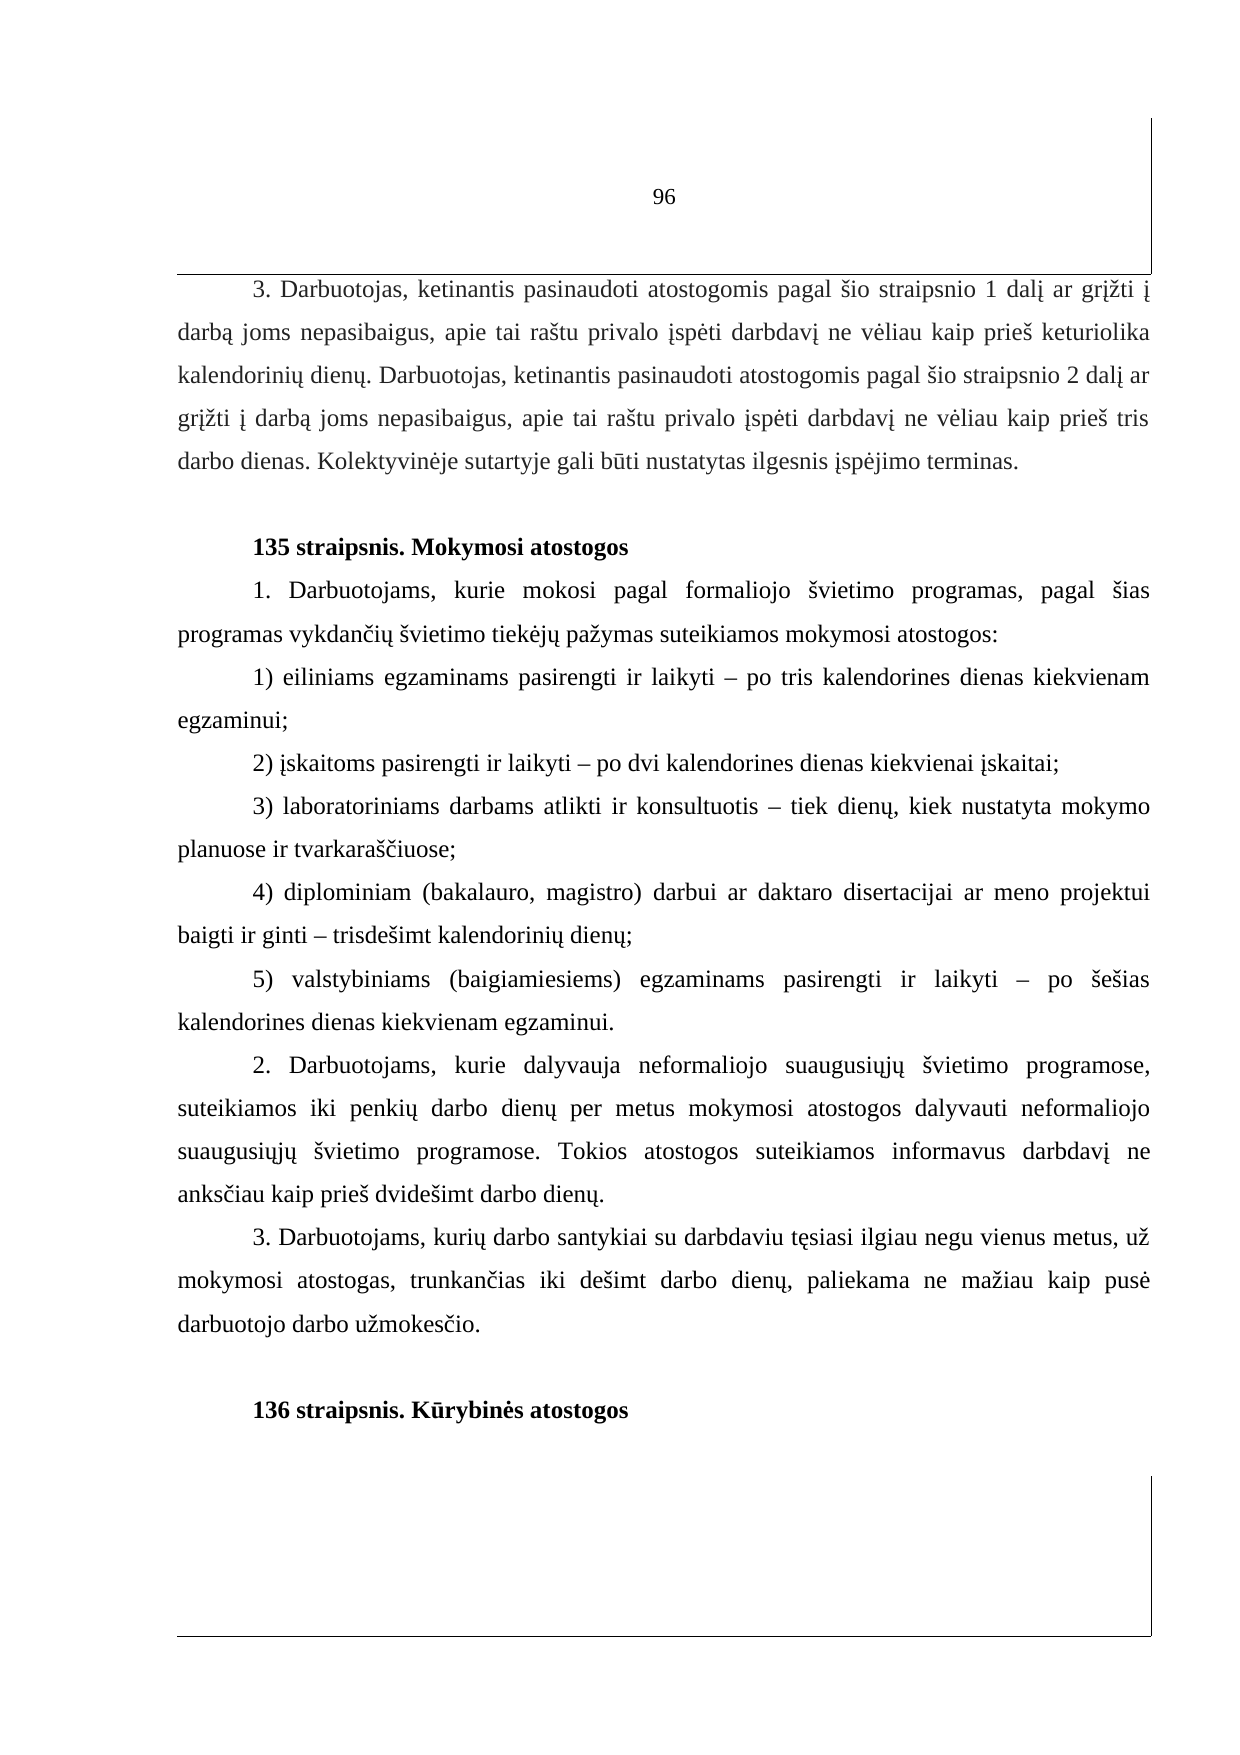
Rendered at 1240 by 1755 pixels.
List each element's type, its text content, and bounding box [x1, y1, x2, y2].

text 136 straipsnis. Kūrybinės atostogos [177, 1395, 1151, 1424]
text 3. Darbuotojams, kurių darbo santykiai su darbdaviu tęsiasi ilgiau negu vienus metus, už mokymosi atostogas, trunkančias iki dešimt darbo dienų, paliekama ne mažiau kaip pusė darbuotojo darbo užmokesčio. [177, 1222, 1151, 1337]
text 135 straipsnis. Mokymosi atostogos [177, 532, 1151, 561]
text 2) įskaitoms pasirengti ir laikyti – po dvi kalendorines dienas kiekvienai įskaitai; [177, 748, 1151, 777]
text 3) laboratoriniams darbams atlikti ir konsultuotis – tiek dienų, kiek nustatyta mokymo planuose ir tvarkaraščiuose; [177, 791, 1151, 863]
text 2. Darbuotojams, kurie dalyvauja neformaliojo suaugusiųjų švietimo programose, suteikiamos iki penkių darbo dienų per metus mokymosi atostogos dalyvauti neformaliojo suaugusiųjų švietimo programose. Tokios atostogos suteikiamos informavus darbdavį ne anksčiau kaip prieš dvidešimt darbo dienų. [177, 1050, 1151, 1208]
text 5) valstybiniams (baigiamiesiems) egzaminams pasirengti ir laikyti – po šešias kalendorines dienas kiekvienam egzaminui. [177, 964, 1151, 1036]
text 1) eiliniams egzaminams pasirengti ir laikyti – po tris kalendorines dienas kiekvienam egzaminui; [177, 662, 1151, 734]
text 4) diplominiam (bakalauro, magistro) darbui ar daktaro disertacijai ar meno projektui baigti ir ginti – trisdešimt kalendorinių dienų; [177, 877, 1151, 949]
text 1. Darbuotojams, kurie mokosi pagal formaliojo švietimo programas, pagal šias programas vykdančių švietimo tiekėjų pažymas suteikiamos mokymosi atostogos: [177, 576, 1151, 647]
text 3. Darbuotojas, ketinantis pasinaudoti atostogomis pagal šio straipsnio 1 dalį ar grįžti į darbą joms nepasibaigus, apie tai raštu privalo įspėti darbdavį ne vėliau kaip prieš keturiolika kalendorinių dienų. Darbuotojas, ketinantis pasinaudoti atostogomis pagal šio straipsnio 2 dalį ar grįžti į darbą joms nepasibaigus, apie tai raštu privalo įspėti darbdavį ne vėliau kaip prieš tris darbo dienas. Kolektyvinėje sutartyje gali būti nustatytas ilgesnis įspėjimo terminas. [177, 274, 1151, 475]
